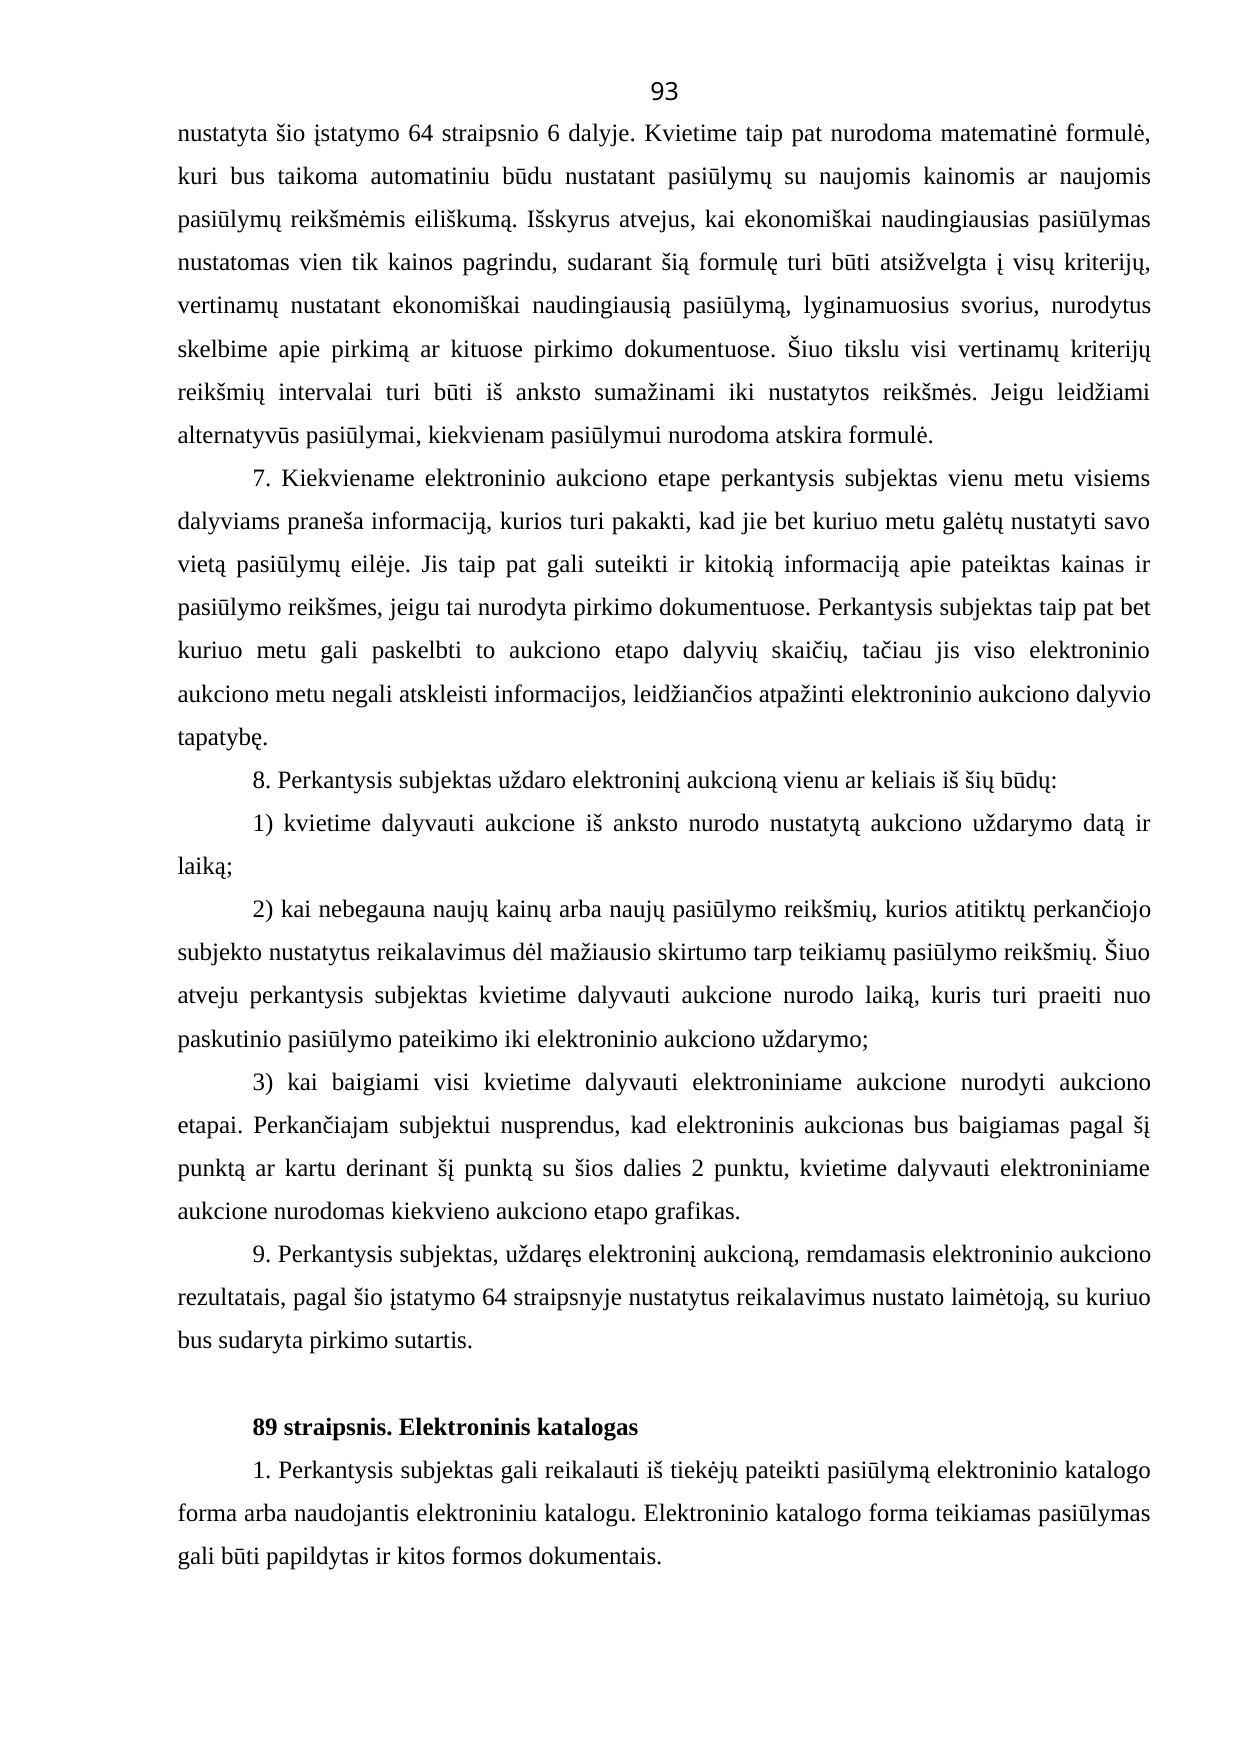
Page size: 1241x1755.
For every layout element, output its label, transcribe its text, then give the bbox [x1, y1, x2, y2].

text 3) kai baigiami visi kvietime dalyvauti elektroniniame aukcione nurodyti aukciono etapai. Perkančiajam subjektui nusprendus, kad elektroninis aukcionas bus baigiamas pagal šį punktą ar kartu derinant šį punktą su šios dalies 2 punktu, kvietime dalyvauti elektroniniame aukcione nurodomas kiekvieno aukciono etapo grafikas. [177, 1067, 1152, 1225]
text 89 straipsnis. Elektroninis katalogas [177, 1412, 1152, 1441]
text 8. Perkantysis subjektas uždaro elektroninį aukcioną vienu ar keliais iš šių būdų: [177, 765, 1152, 794]
text nustatyta šio įstatymo 64 straipsnio 6 dalyje. Kvietime taip pat nurodoma matematinė formulė, kuri bus taikoma automatiniu būdu nustatant pasiūlymų su naujomis kainomis ar naujomis pasiūlymų reikšmėmis eiliškumą. Išskyrus atvejus, kai ekonomiškai naudingiausias pasiūlymas nustatomas vien tik kainos pagrindu, sudarant šią formulę turi būti atsižvelgta į visų kriterijų, vertinamų nustatant ekonomiškai naudingiausią pasiūlymą, lyginamuosius svorius, nurodytus skelbime apie pirkimą ar kituose pirkimo dokumentuose. Šiuo tikslu visi vertinamų kriterijų reikšmių intervalai turi būti iš anksto sumažinami iki nustatytos reikšmės. Jeigu leidžiami alternatyvūs pasiūlymai, kiekvienam pasiūlymui nurodoma atskira formulė. [177, 118, 1152, 449]
text 2) kai nebegauna naujų kainų arba naujų pasiūlymo reikšmių, kurios atitiktų perkančiojo subjekto nustatytus reikalavimus dėl mažiausio skirtumo tarp teikiamų pasiūlymo reikšmių. Šiuo atveju perkantysis subjektas kvietime dalyvauti aukcione nurodo laiką, kuris turi praeiti nuo paskutinio pasiūlymo pateikimo iki elektroninio aukciono uždarymo; [177, 894, 1152, 1052]
text 1) kvietime dalyvauti aukcione iš anksto nurodo nustatytą aukciono uždarymo datą ir laiką; [177, 808, 1152, 880]
text 9. Perkantysis subjektas, uždaręs elektroninį aukcioną, remdamasis elektroninio aukciono rezultatais, pagal šio įstatymo 64 straipsnyje nustatytus reikalavimus nustato laimėtoją, su kuriuo bus sudaryta pirkimo sutartis. [177, 1239, 1152, 1354]
text 7. Kiekviename elektroninio aukciono etape perkantysis subjektas vienu metu visiems dalyviams praneša informaciją, kurios turi pakakti, kad jie bet kuriuo metu galėtų nustatyti savo vietą pasiūlymų eilėje. Jis taip pat gali suteikti ir kitokią informaciją apie pateiktas kainas ir pasiūlymo reikšmes, jeigu tai nurodyta pirkimo dokumentuose. Perkantysis subjektas taip pat bet kuriuo metu gali paskelbti to aukciono etapo dalyvių skaičių, tačiau jis viso elektroninio aukciono metu negali atskleisti informacijos, leidžiančios atpažinti elektroninio aukciono dalyvio tapatybę. [177, 463, 1152, 751]
text 1. Perkantysis subjektas gali reikalauti iš tiekėjų pateikti pasiūlymą elektroninio katalogo forma arba naudojantis elektroniniu katalogu. Elektroninio katalogo forma teikiamas pasiūlymas gali būti papildytas ir kitos formos dokumentais. [177, 1455, 1152, 1570]
